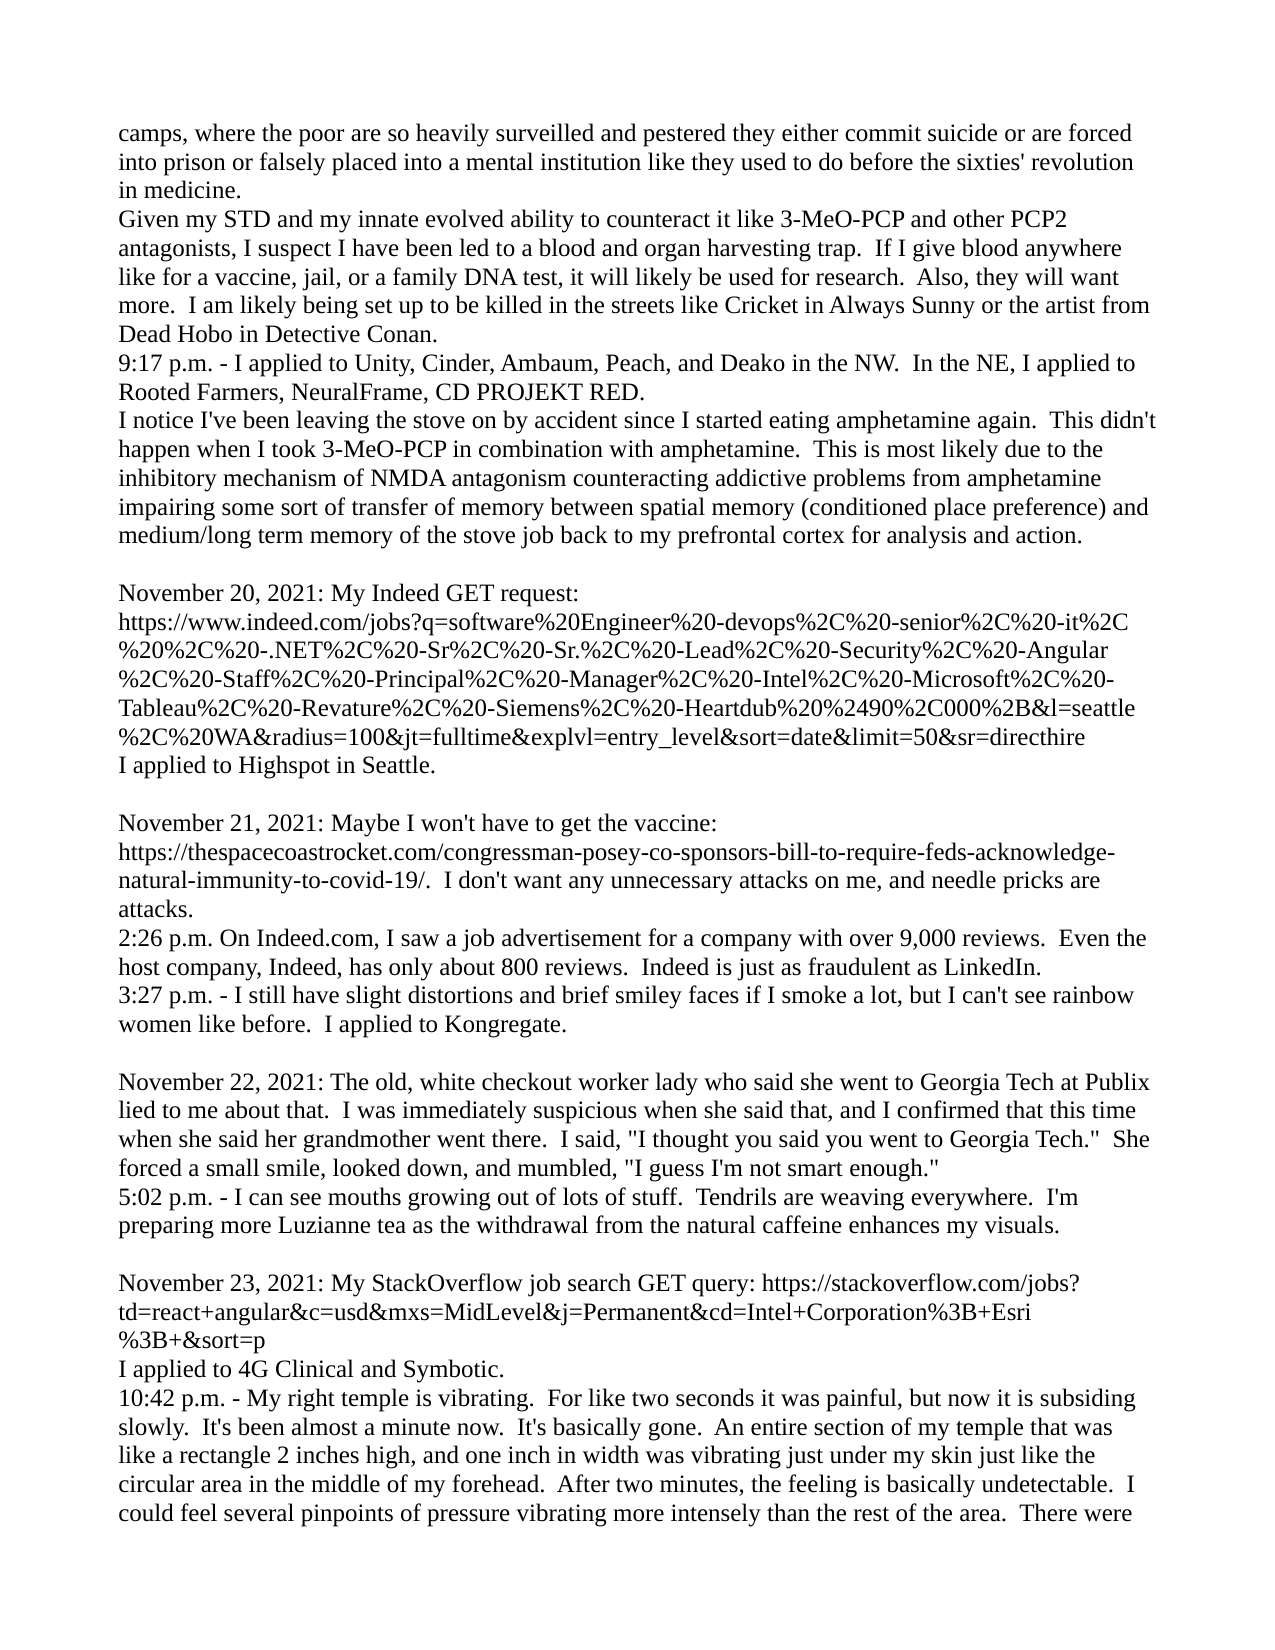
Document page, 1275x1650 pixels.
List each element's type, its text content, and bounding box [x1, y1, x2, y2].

text 9:17 p.m. - I applied to Unity, Cinder, Ambaum, Peach, and Deako in the NW. In the NE, I applied to Rooted Farmers, NeuralFrame, CD PROJEKT RED. [118, 348, 1157, 406]
text November 22, 2021: The old, white checkout worker lady who said she went to Georgia Tech at Publix lied to me about that. I was immediately suspicious when she said that, and I confirmed that this time when she said her grandmother went there. I said, "I thought you said you went to Georgia Tech." She forced a small smile, looked down, and mumbled, "I guess I'm not smart enough." [118, 1067, 1157, 1182]
text camps, where the poor are so heavily surveilled and pestered they either commit suicide or are forced into prison or falsely placed into a mental institution like they used to do before the sixties' revolution in medicine. [118, 118, 1157, 204]
text 3:27 p.m. - I still have slight distortions and brief smiley faces if I smoke a lot, but I can't see rainbow women like before. I applied to Kongregate. [118, 981, 1157, 1038]
text 2:26 p.m. On Indeed.com, I saw a job advertisement for a company with over 9,000 reviews. Even the host company, Indeed, has only about 800 reviews. Indeed is just as fraudulent as LinkedIn. [118, 923, 1157, 981]
text November 23, 2021: My StackOverflow job search GET query: https://stackoverflow.com/jobs?td=react+angular&c=usd&mxs=MidLevel&j=Permanent&cd=Intel+Corporation%3B+Esri%3B+&sort=p [118, 1268, 1157, 1354]
text I applied to 4G Clinical and Symbotic. [118, 1354, 1157, 1383]
text 5:02 p.m. - I can see mouths growing out of lots of stuff. Tendrils are weaving everywhere. I'm preparing more Luzianne tea as the withdrawal from the natural caffeine enhances my visuals. [118, 1182, 1157, 1239]
text Given my STD and my innate evolved ability to counteract it like 3-MeO-PCP and other PCP2 antagonists, I suspect I have been led to a blood and organ harvesting trap. If I give blood anywhere like for a vaccine, jail, or a family DNA test, it will likely be used for research. Also, they will want more. I am likely being set up to be killed in the streets like Cricket in Always Sunny or the artist from Dead Hobo in Detective Conan. [118, 204, 1157, 348]
text https://www.indeed.com/jobs?q=software%20Engineer%20-devops%2C%20-senior%2C%20-it%2C%20%2C%20-.NET%2C%20-Sr%2C%20-Sr.%2C%20-Lead%2C%20-Security%2C%20-Angular%2C%20-Staff%2C%20-Principal%2C%20-Manager%2C%20-Intel%2C%20-Microsoft%2C%20-Tableau%2C%20-Revature%2C%20-Siemens%2C%20-Heartdub%20%2490%2C000%2B&l=seattle%2C%20WA&radius=100&jt=fulltime&explvl=entry_level&sort=date&limit=50&sr=directhire [118, 607, 1157, 751]
text November 20, 2021: My Indeed GET request: [118, 578, 1157, 607]
text November 21, 2021: Maybe I won't have to get the vaccine: https://thespacecoastrocket.com/congressman-posey-co-sponsors-bill-to-require-feds-acknowledge-natural-immunity-to-covid-19/. I don't want any unnecessary attacks on me, and needle pricks are attacks. [118, 808, 1157, 923]
text I applied to Highspot in Seattle. [118, 751, 1157, 779]
text 10:42 p.m. - My right temple is vibrating. For like two seconds it was painful, but now it is subsiding slowly. It's been almost a minute now. It's basically gone. An entire section of my temple that was like a rectangle 2 inches high, and one inch in width was vibrating just under my skin just like the circular area in the middle of my forehead. After two minutes, the feeling is basically undetectable. I could feel several pinpoints of pressure vibrating more intensely than the rest of the area. There were [118, 1383, 1157, 1527]
text I notice I've been leaving the stove on by accident since I started eating amphetamine again. This didn't happen when I took 3-MeO-PCP in combination with amphetamine. This is most likely due to the inhibitory mechanism of NMDA antagonism counteracting addictive problems from amphetamine impairing some sort of transfer of memory between spatial memory (conditioned place preference) and medium/long term memory of the stove job back to my prefrontal cortex for analysis and action. [118, 406, 1157, 549]
